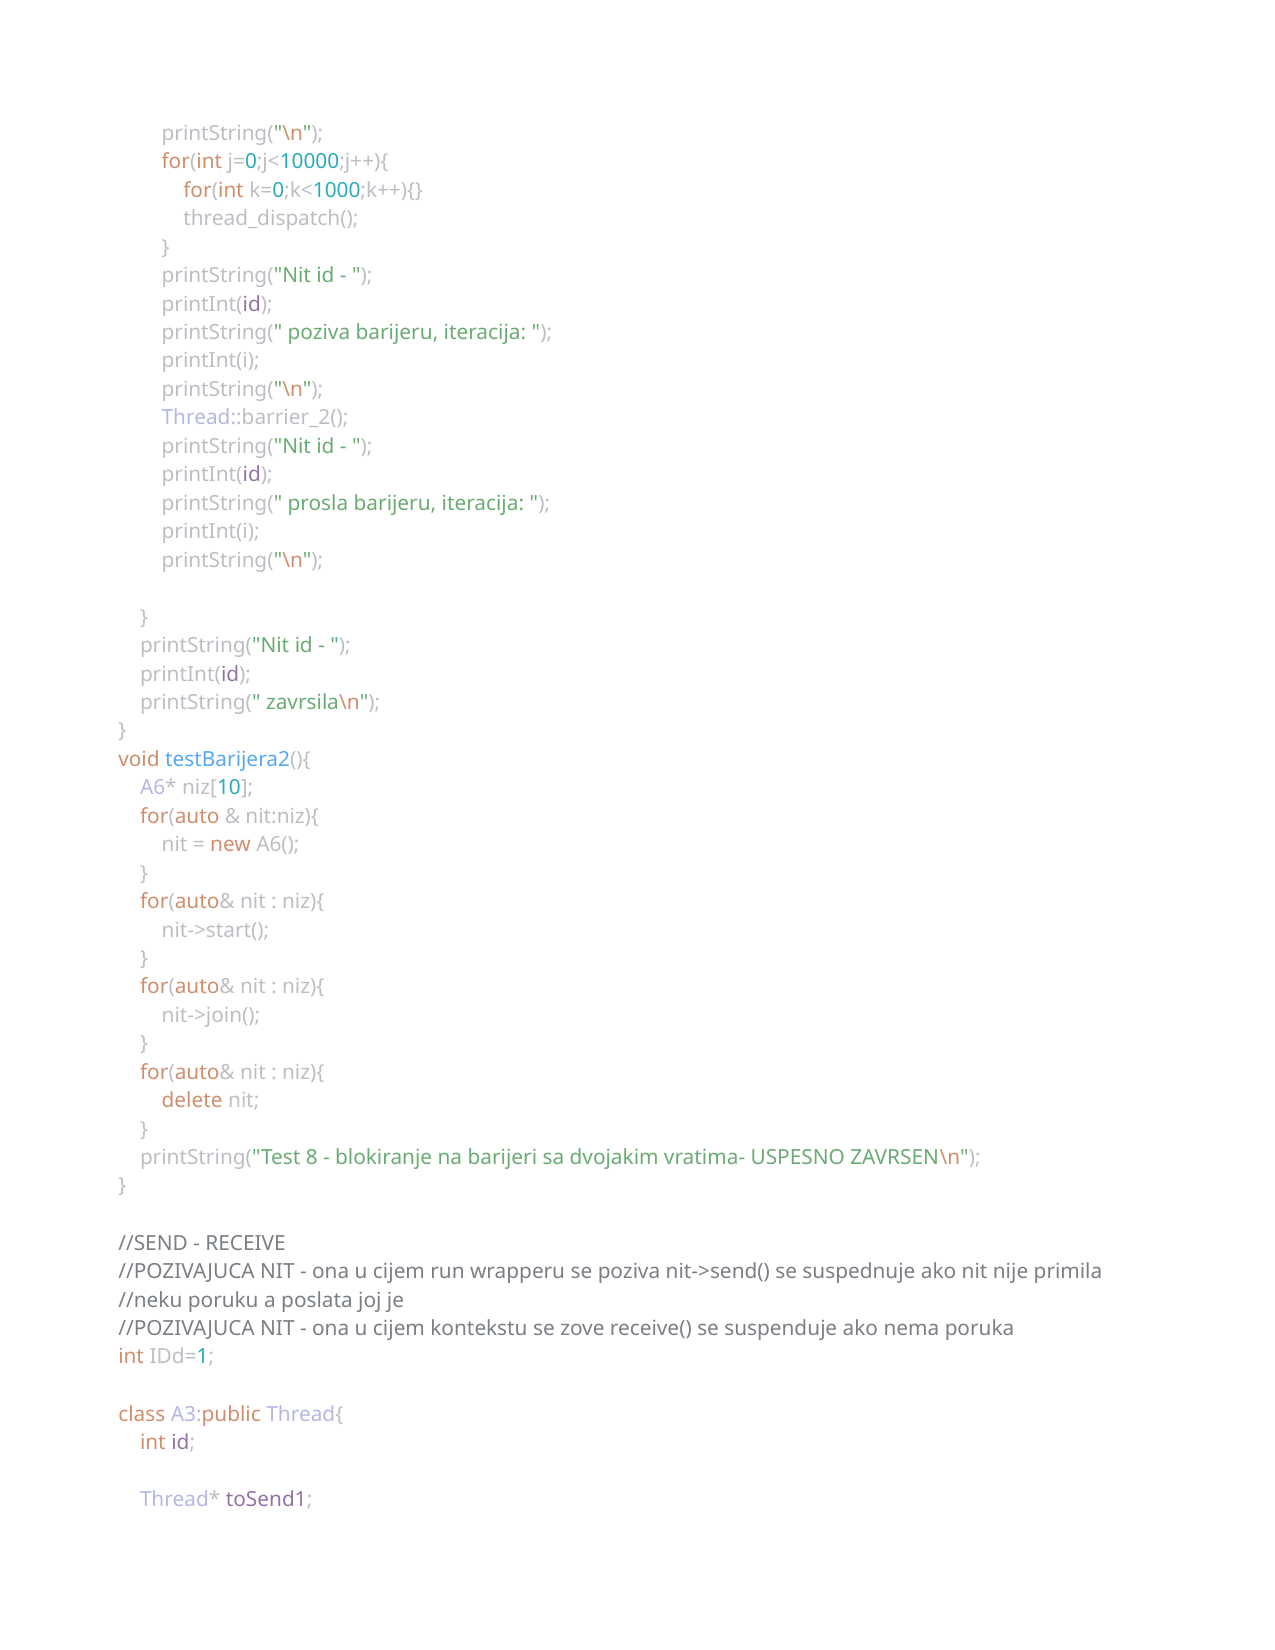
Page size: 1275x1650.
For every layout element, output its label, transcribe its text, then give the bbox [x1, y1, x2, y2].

text printString("\n"); for(int j=0;j<10000;j++){ for(int k=0;k<1000;k++){} thread_dispatch(); } printString("Nit id - "); printInt(id); printString(" poziva barijeru, iteracija: "); printInt(i); printString("\n"); Thread::barrier_2(); printString("Nit id - "); printInt(id); printString(" prosla barijeru, iteracija: "); printInt(i); printString("\n"); } printString("Nit id - "); printInt(id); printString(" zavrsila\n"); } void testBarijera2(){ A6* niz[10]; for(auto & nit:niz){ nit = new A6(); } for(auto& nit : niz){ nit->start(); } for(auto& nit : niz){ nit->join(); } for(auto& nit : niz){ delete nit; } printString("Test 8 - blokiranje na barijeri sa dvojakim vratima- USPESNO ZAVRSEN\n"); } //SEND - RECEIVE //POZIVAJUCA NIT - ona u cijem run wrapperu se poziva nit->send() se suspednuje ako nit nije primila //neku poruku a poslata joj je //POZIVAJUCA NIT - ona u cijem kontekstu se zove receive() se suspenduje ako nema poruka int IDd=1; class A3:public Thread{ int id; Thread* toSend1; [118, 118, 1157, 1513]
